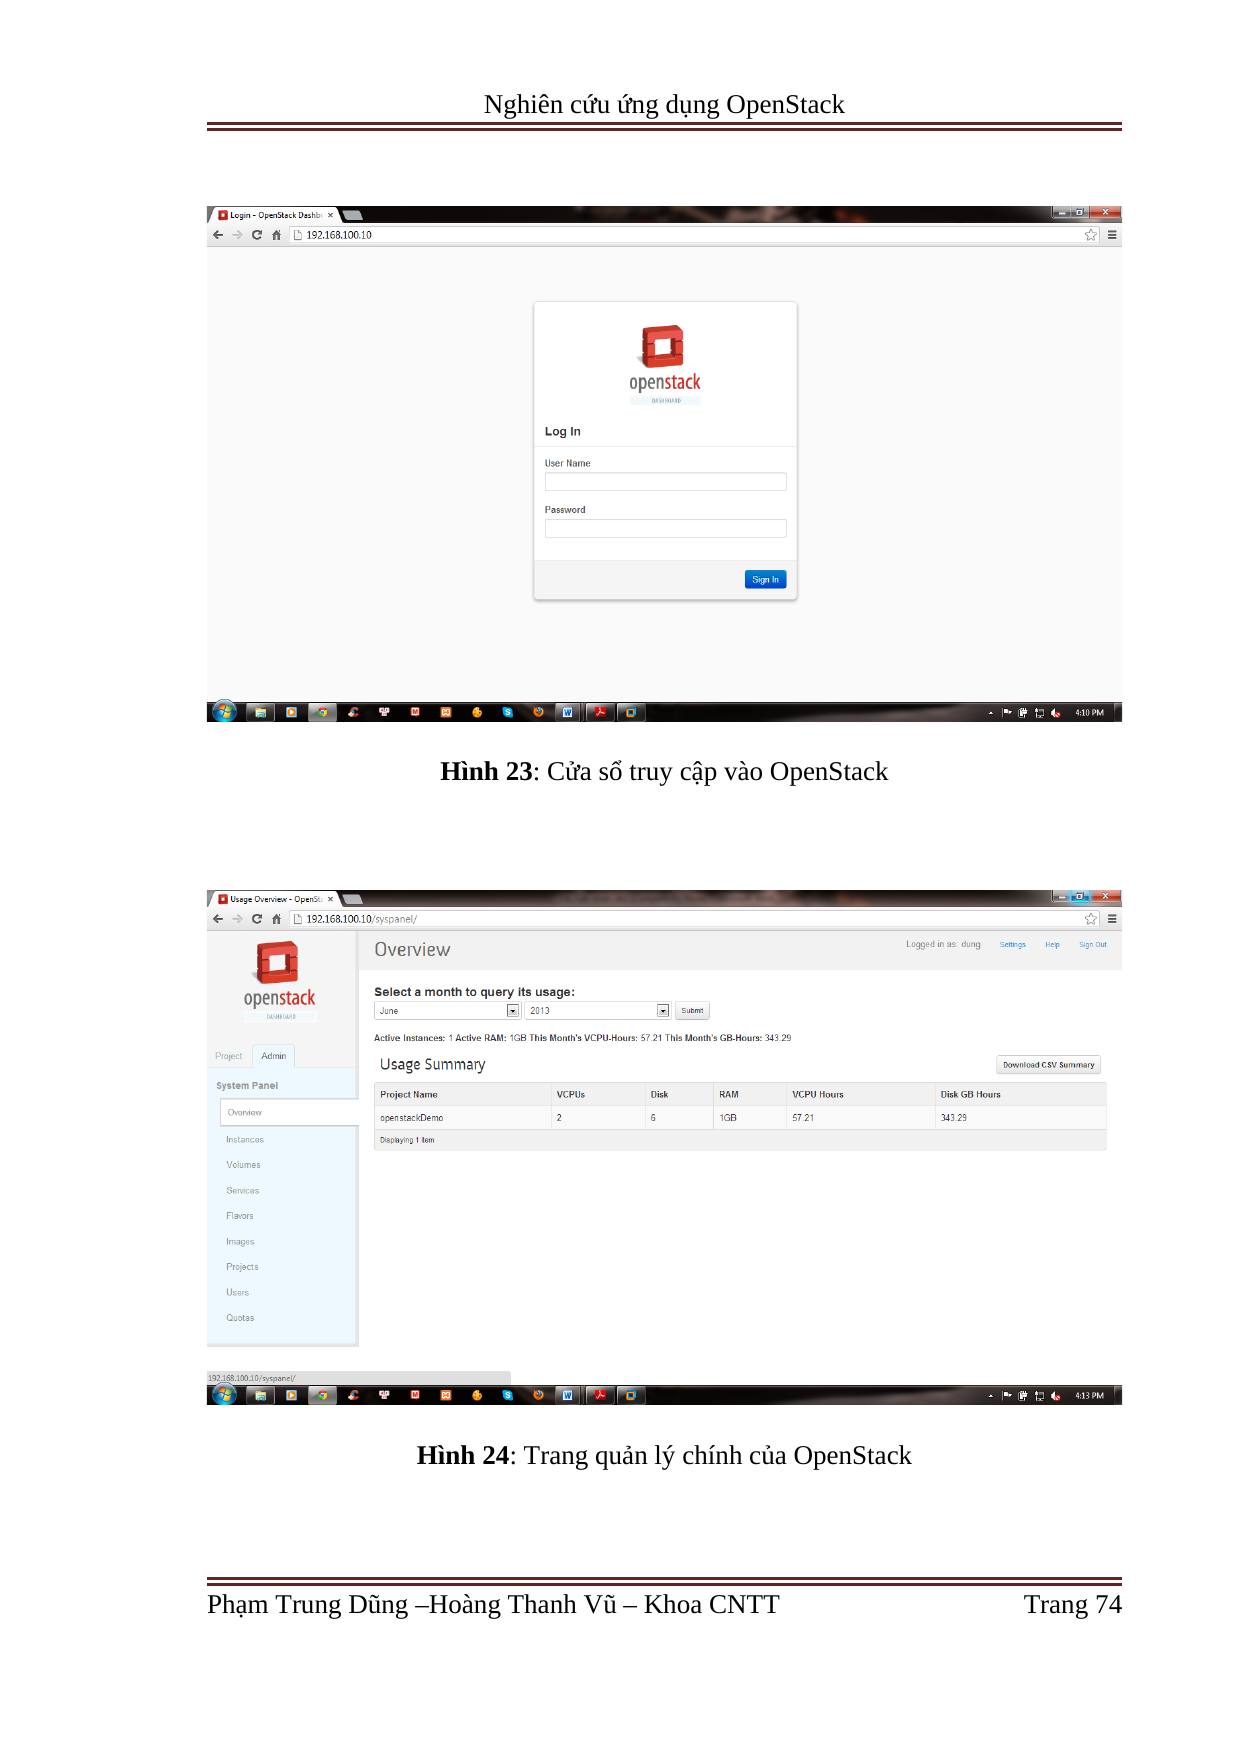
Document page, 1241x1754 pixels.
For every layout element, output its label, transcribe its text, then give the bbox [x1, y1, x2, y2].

text Hình 24: Trang quản lý chính của OpenStack [207, 1439, 1122, 1470]
text Hình 23: Cửa sổ truy cập vào OpenStack [207, 755, 1122, 786]
